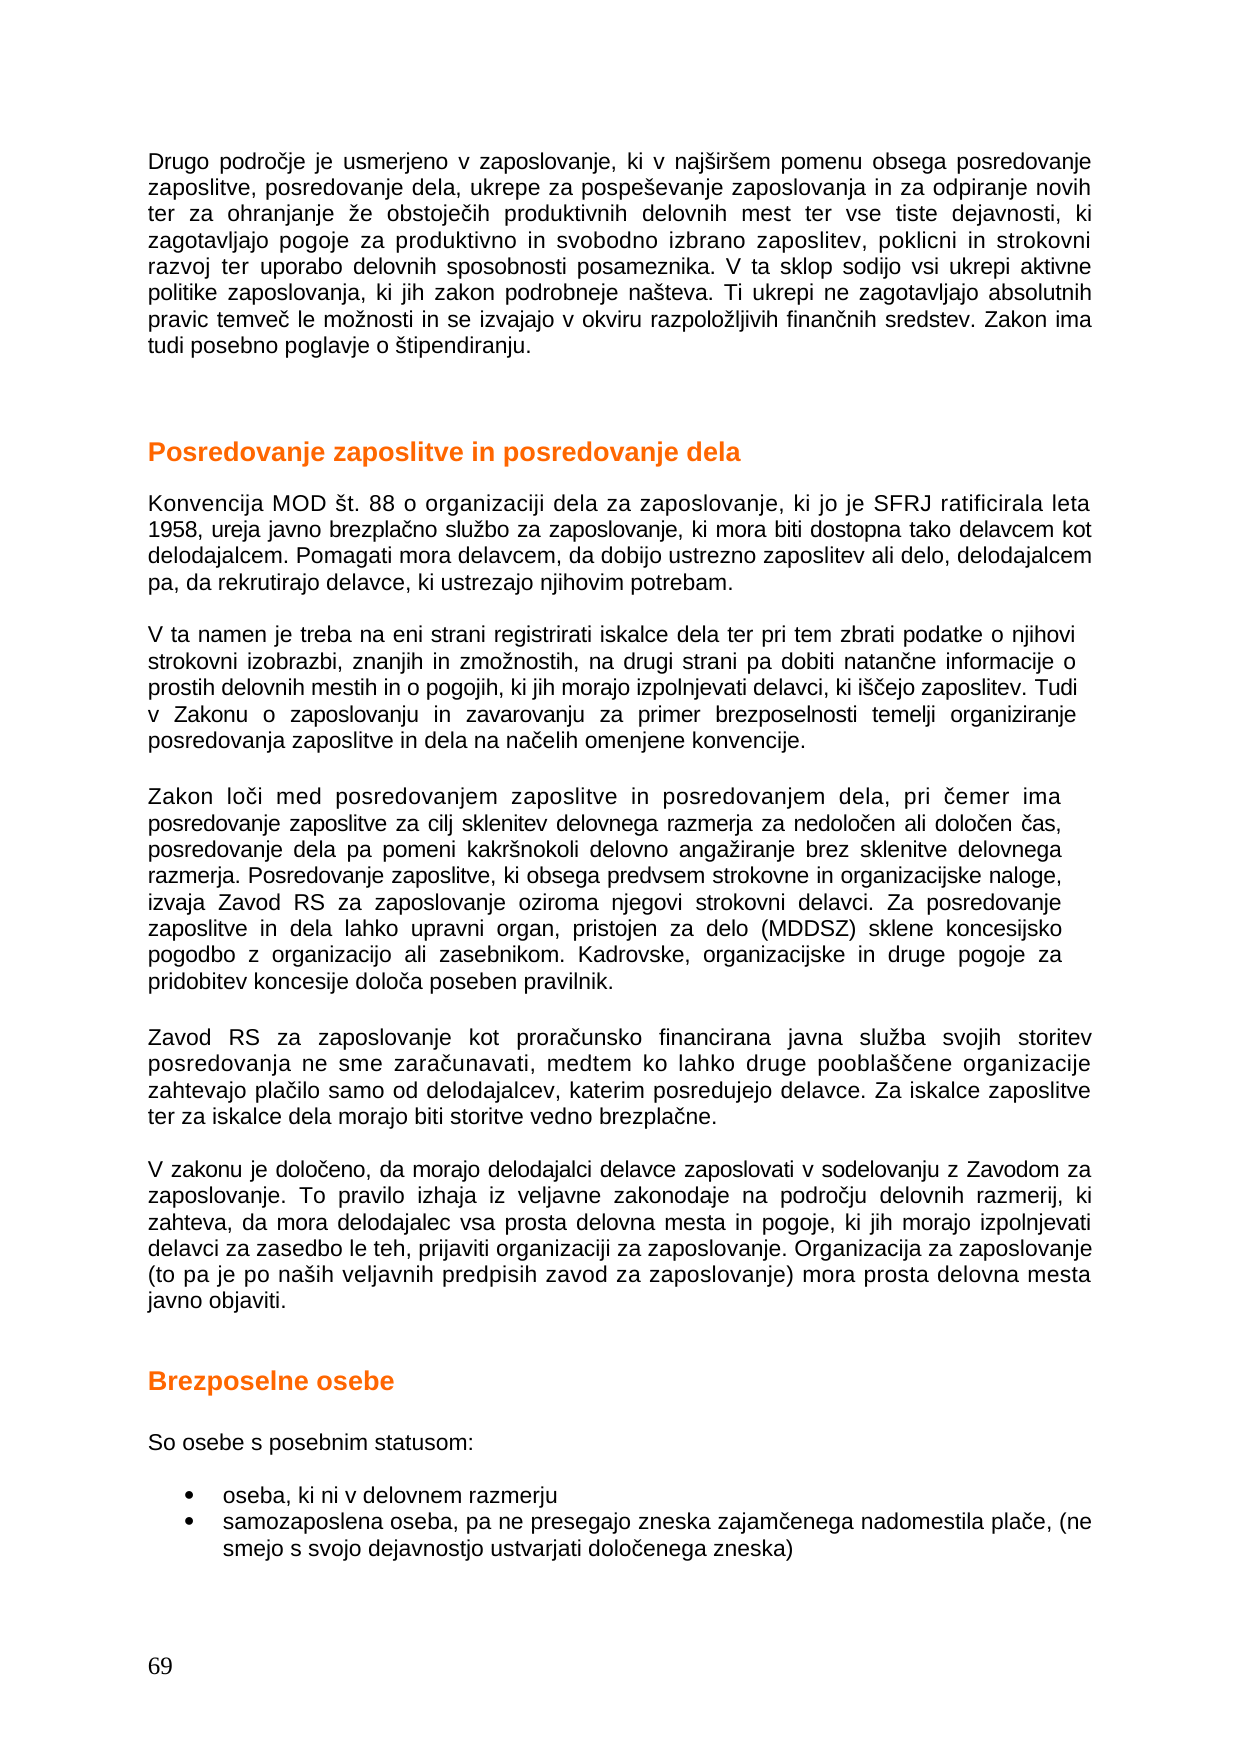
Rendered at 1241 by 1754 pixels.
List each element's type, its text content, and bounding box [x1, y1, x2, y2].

list oseba, ki ni v delovnem razmerju [185, 1482, 1093, 1508]
text V zakonu je določeno, da morajo delodajalci delavce zaposlovati v sodelovanju z Zavodom za zaposlovanje. To pravilo izhaja iz veljavne zakonodaje na področju delovnih razmerij, ki zahteva, da mora delodajalec vsa prosta delovna mesta in pogoje, ki jih morajo izpolnjevati delavci za zasedbo le teh, prijaviti organizaciji za zaposlovanje. Organizacija za zaposlovanje (to pa je po naših veljavnih predpisih zavod za zaposlovanje) mora prosta delovna mesta javno objaviti. [148, 1156, 1093, 1314]
text Brezposelne osebe [148, 1365, 1093, 1396]
text Konvencija MOD št. 88 o organizaciji dela za zaposlovanje, ki jo je SFRJ ratificirala leta 1958, ureja javno brezplačno službo za zaposlovanje, ki mora biti dostopna tako delavcem kot delodajalcem. Pomagati mora delavcem, da dobijo ustrezno zaposlitev ali delo, delodajalcem pa, da rekrutirajo delavce, ki ustrezajo njihovim potrebam. [148, 490, 1093, 595]
list samozaposlena oseba, pa ne presegajo zneska zajamčenega nadomestila plače, (ne smejo s svojo dejavnostjo ustvarjati določenega zneska) [185, 1508, 1093, 1561]
text So osebe s posebnim statusom: [148, 1429, 1093, 1455]
text Zavod RS za zaposlovanje kot proračunsko financirana javna služba svojih storitev posredovanja ne sme zaračunavati, medtem ko lahko druge pooblaščene organizacije zahtevajo plačilo samo od delodajalcev, katerim posredujejo delavce. Za iskalce zaposlitve ter za iskalce dela morajo biti storitve vedno brezplačne. [148, 1024, 1093, 1129]
text Drugo področje je usmerjeno v zaposlovanje, ki v najširšem pomenu obsega posredovanje zaposlitve, posredovanje dela, ukrepe za pospeševanje zaposlovanja in za odpiranje novih ter za ohranjanje že obstoječih produktivnih delovnih mest ter vse tiste dejavnosti, ki zagotavljajo pogoje za produktivno in svobodno izbrano zaposlitev, poklicni in strokovni razvoj ter uporabo delovnih sposobnosti posameznika. V ta sklop sodijo vsi ukrepi aktivne politike zaposlovanja, ki jih zakon podrobneje našteva. Ti ukrepi ne zagotavljajo absolutnih pravic temveč le možnosti in se izvajajo v okviru razpoložljivih finančnih sredstev. Zakon ima tudi posebno poglavje o štipendiranju. [148, 148, 1093, 358]
text Posredovanje zaposlitve in posredovanje dela [148, 436, 1093, 467]
text Zakon loči med posredovanjem zaposlitve in posredovanjem dela, pri čemer ima posredovanje zaposlitve za cilj sklenitev delovnega razmerja za nedoločen ali določen čas, posredovanje dela pa pomeni kakršnokoli delovno angažiranje brez sklenitve delovnega razmerja. Posredovanje zaposlitve, ki obsega predvsem strokovne in organizacijske naloge, izvaja Zavod RS za zaposlovanje oziroma njegovi strokovni delavci. Za posredovanje zaposlitve in dela lahko upravni organ, pristojen za delo (MDDSZ) sklene koncesijsko pogodbo z organizacijo ali zasebnikom. Kadrovske, organizacijske in druge pogoje za pridobitev koncesije določa poseben pravilnik. [148, 783, 1063, 994]
text V ta namen je treba na eni strani registrirati iskalce dela ter pri tem zbrati podatke o njihovi strokovni izobrazbi, znanjih in zmožnostih, na drugi strani pa dobiti natančne informacije o prostih delovnih mestih in o pogojih, ki jih morajo izpolnjevati delavci, ki iščejo zaposlitev. Tudi v Zakonu o zaposlovanju in zavarovanju za primer brezposelnosti temelji organiziranje posredovanja zaposlitve in dela na načelih omenjene konvencije. [148, 621, 1078, 753]
